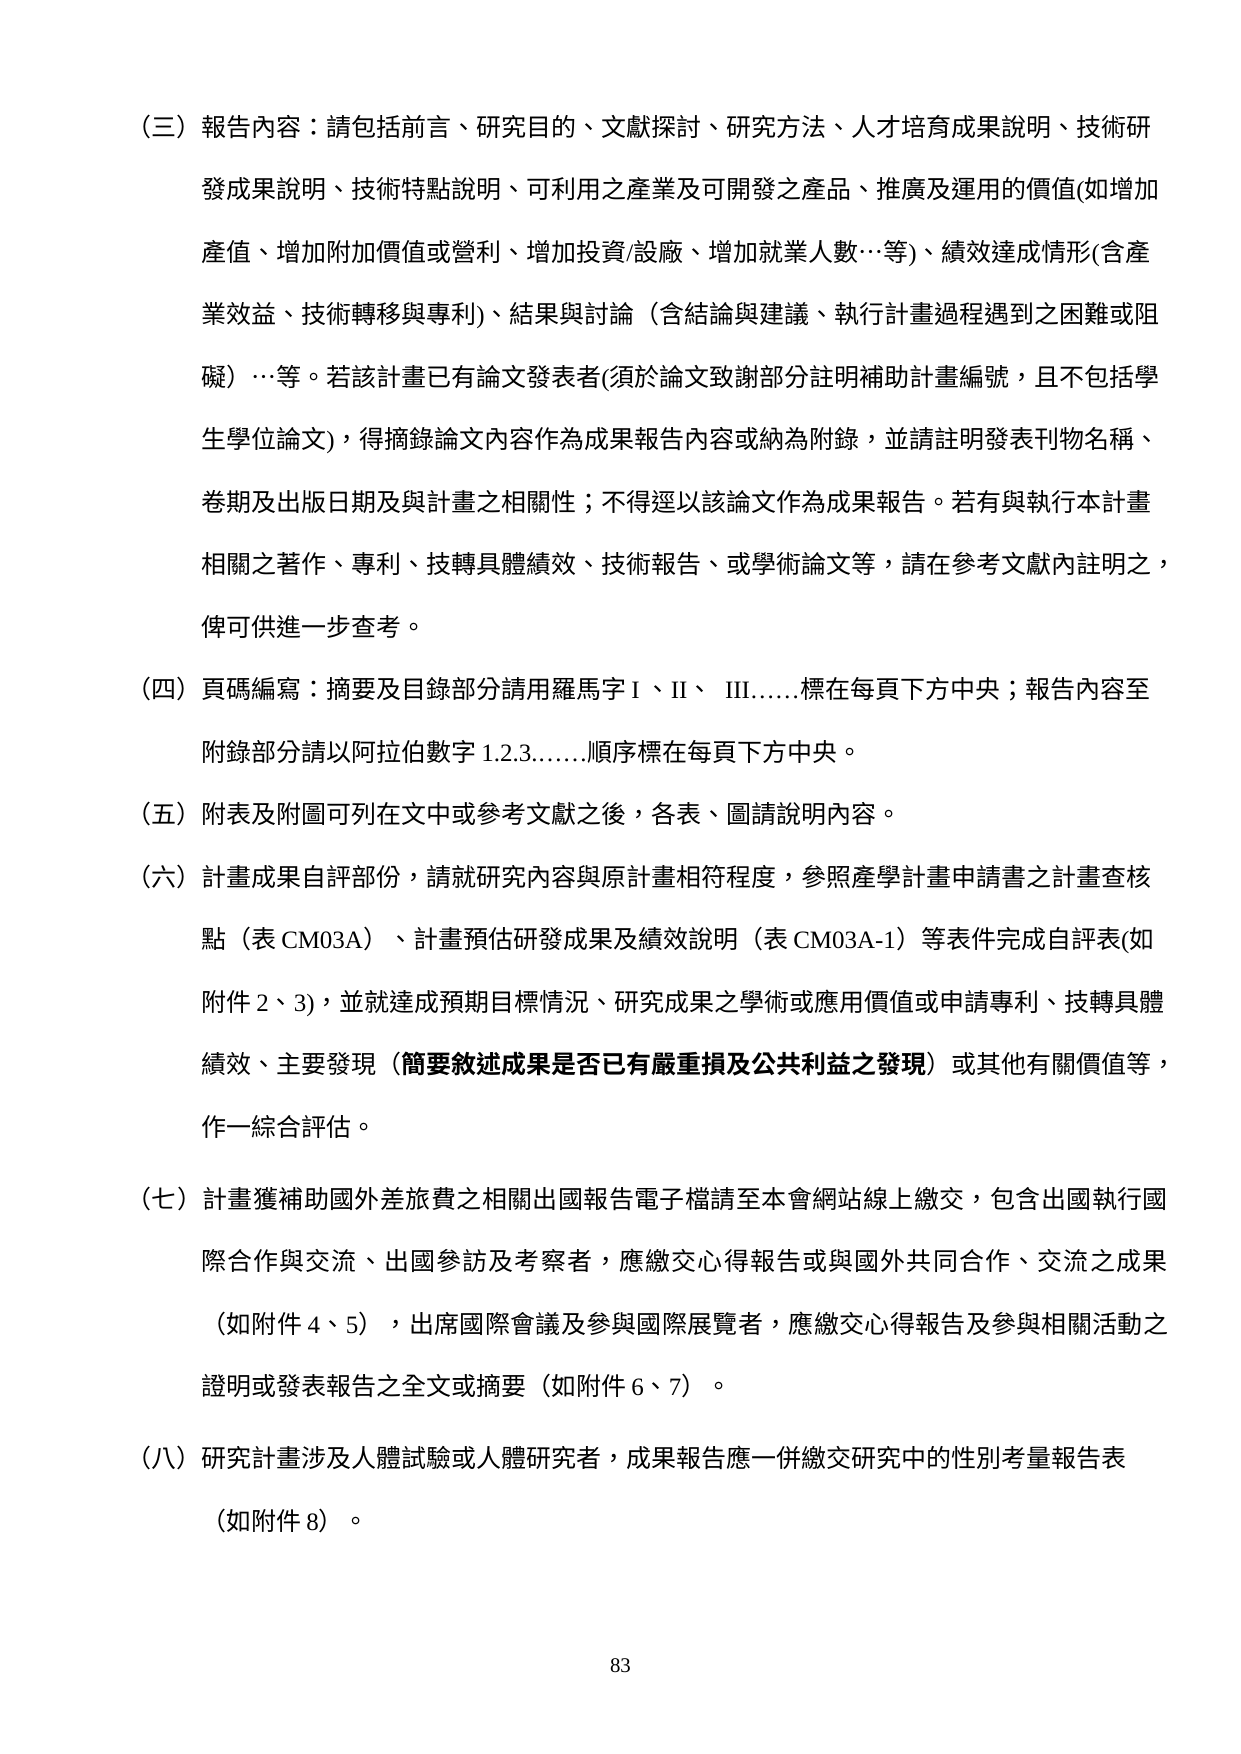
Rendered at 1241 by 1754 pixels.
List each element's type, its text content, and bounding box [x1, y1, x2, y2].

text （八）研究計畫涉及人體試驗或人體研究者，成果報告應一併繳交研究中的性別考量報告表（如附件8）。 [126, 1415, 1169, 1540]
text （七）計畫獲補助國外差旅費之相關出國報告電子檔請至本會網站線上繳交，包含出國執行國際合作與交流、出國參訪及考察者，應繳交心得報告或與國外共同合作、交流之成果（如附件4、5），出席國際會議及參與國際展覽者，應繳交心得報告及參與相關活動之證明或發表報告之全文或摘要（如附件6、7）。 [126, 1156, 1169, 1406]
text （六）計畫成果自評部份，請就研究內容與原計畫相符程度，參照產學計畫申請書之計畫查核點（表CM03A）、計畫預估研發成果及績效說明（表CM03A-1）等表件完成自評表(如附件2、3)，並就達成預期目標情況、研究成果之學術或應用價值或申請專利、技轉具體績效、主要發現（簡要敘述成果是否已有嚴重損及公共利益之發現）或其他有關價值等，作一綜合評估。 [126, 834, 1169, 1146]
text （三）報告內容：請包括前言、研究目的、文獻探討、研究方法、人才培育成果說明、技術研發成果說明、技術特點說明、可利用之產業及可開發之產品、推廣及運用的價值(如增加產值、增加附加價值或營利、增加投資/設廠、增加就業人數…等)、績效達成情形(含產業效益、技術轉移與專利)、結果與討論（含結論與建議、執行計畫過程遇到之困難或阻礙）…等。若該計畫已有論文發表者(須於論文致謝部分註明補助計畫編號，且不包括學生學位論文)，得摘錄論文內容作為成果報告內容或納為附錄，並請註明發表刊物名稱、卷期及出版日期及與計畫之相關性；不得逕以該論文作為成果報告。若有與執行本計畫相關之著作、專利、技轉具體績效、技術報告、或學術論文等，請在參考文獻內註明之，俾可供進一步查考。 [126, 84, 1169, 646]
text （四）頁碼編寫：摘要及目錄部分請用羅馬字I 、II、 III……標在每頁下方中央；報告內容至附錄部分請以阿拉伯數字1.2.3.……順序標在每頁下方中央。 [126, 646, 1169, 771]
text （五）附表及附圖可列在文中或參考文獻之後，各表、圖請說明內容。 [126, 771, 1169, 834]
